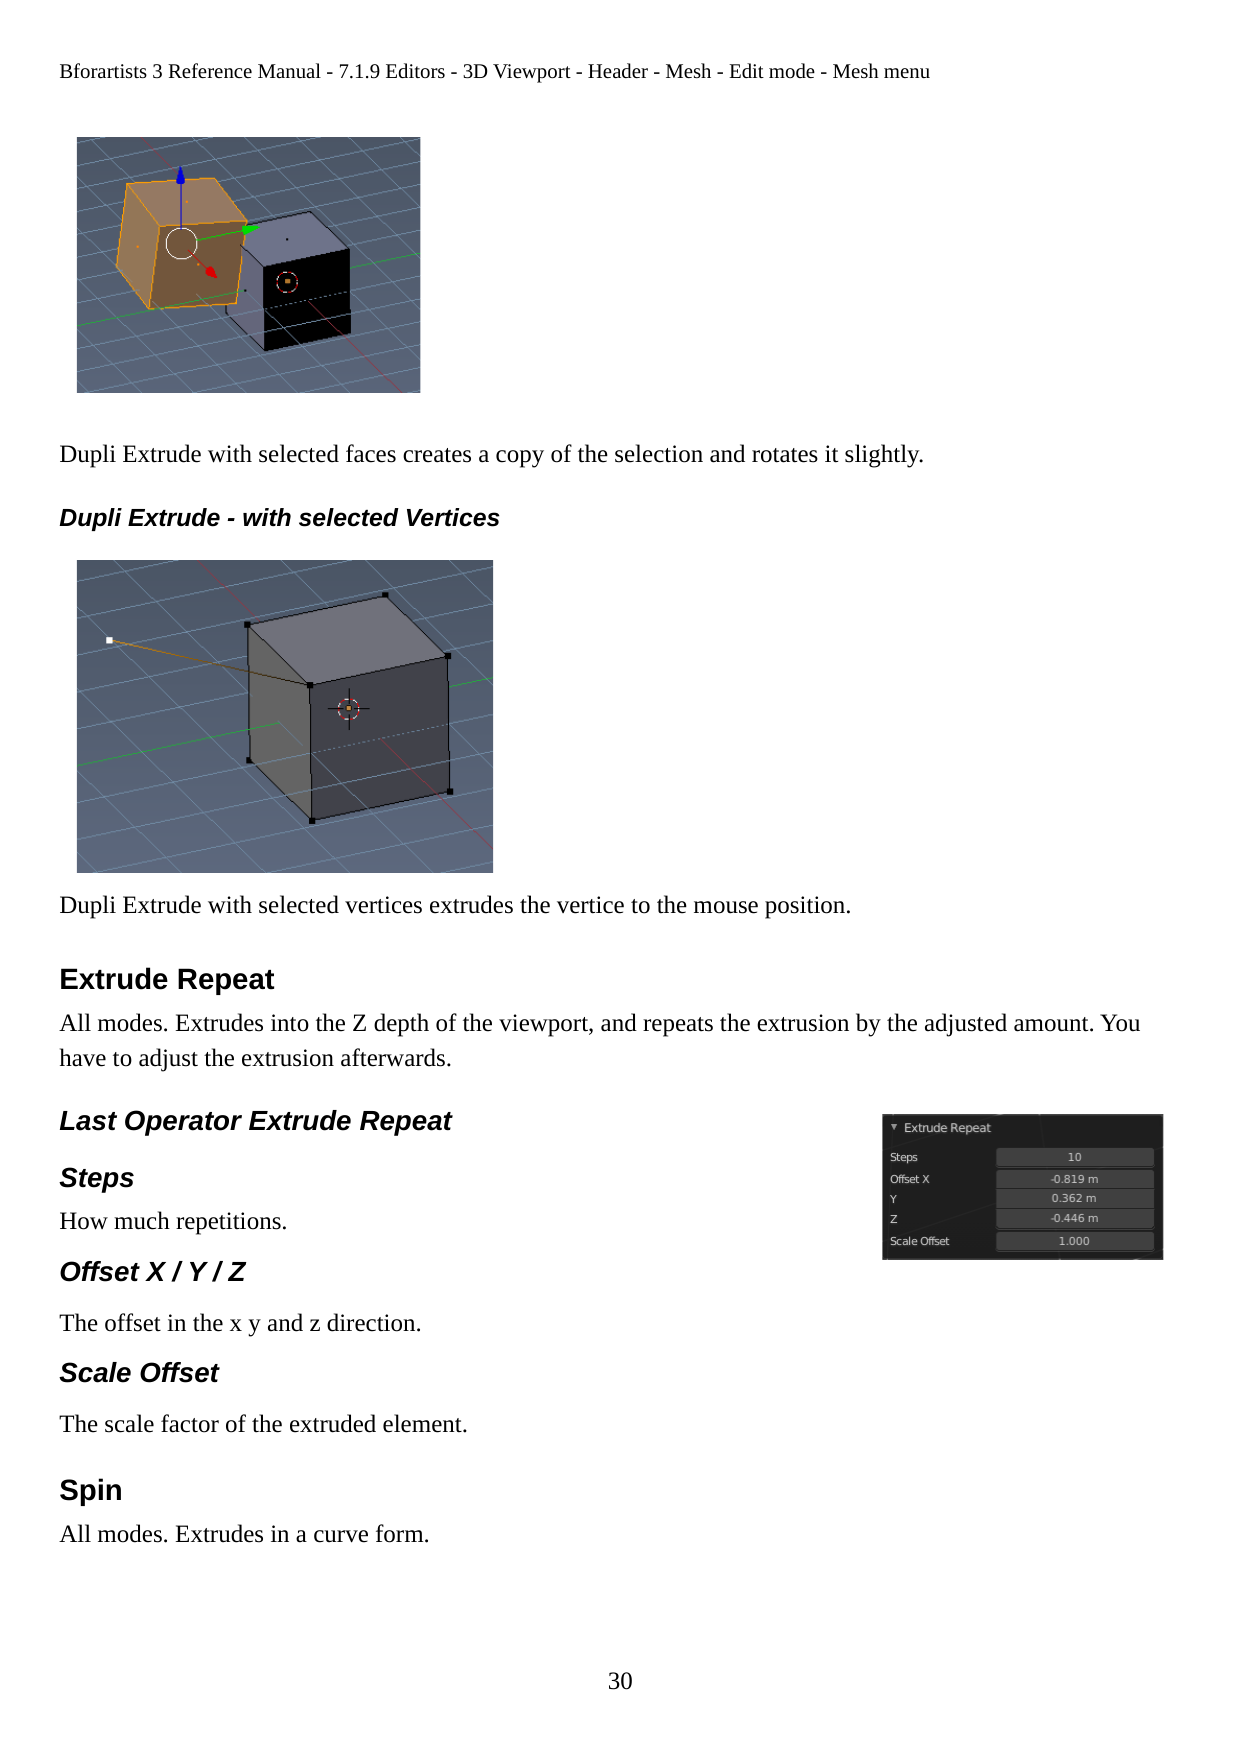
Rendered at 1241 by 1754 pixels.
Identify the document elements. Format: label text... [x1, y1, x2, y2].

text Offset X / Y / Z [59, 1255, 1181, 1287]
subtitle [1164, 1161, 1181, 1193]
picture [76, 560, 494, 873]
text How much repetitions. [59, 1206, 882, 1234]
subtitle Last Operator Extrude Repeat [59, 1104, 1181, 1136]
text All modes. Extrudes into the Z depth of the viewport, and repeats the extrusion by the adjusted amount. You have to adjust the extrusion afterwards. [59, 1008, 1181, 1072]
subtitle Steps [59, 1161, 882, 1193]
text The scale factor of the extruded element. [59, 1409, 1181, 1438]
subtitle Spin [59, 1473, 1181, 1507]
text Scale Offset [59, 1357, 1181, 1389]
subtitle Dupli Extrude - with selected Vertices [59, 503, 1181, 531]
picture [882, 1114, 1164, 1260]
text The offset in the x y and z direction. [59, 1308, 1181, 1336]
text [1164, 1206, 1181, 1234]
picture [76, 137, 421, 393]
text Dupli Extrude with selected vertices extrudes the vertice to the mouse position. [59, 537, 1181, 919]
text Dupli Extrude with selected faces creates a copy of the selection and rotates it slightly. [59, 439, 1181, 468]
subtitle Extrude Repeat [59, 962, 1181, 996]
text All modes. Extrudes in a curve form. [59, 1519, 1181, 1548]
